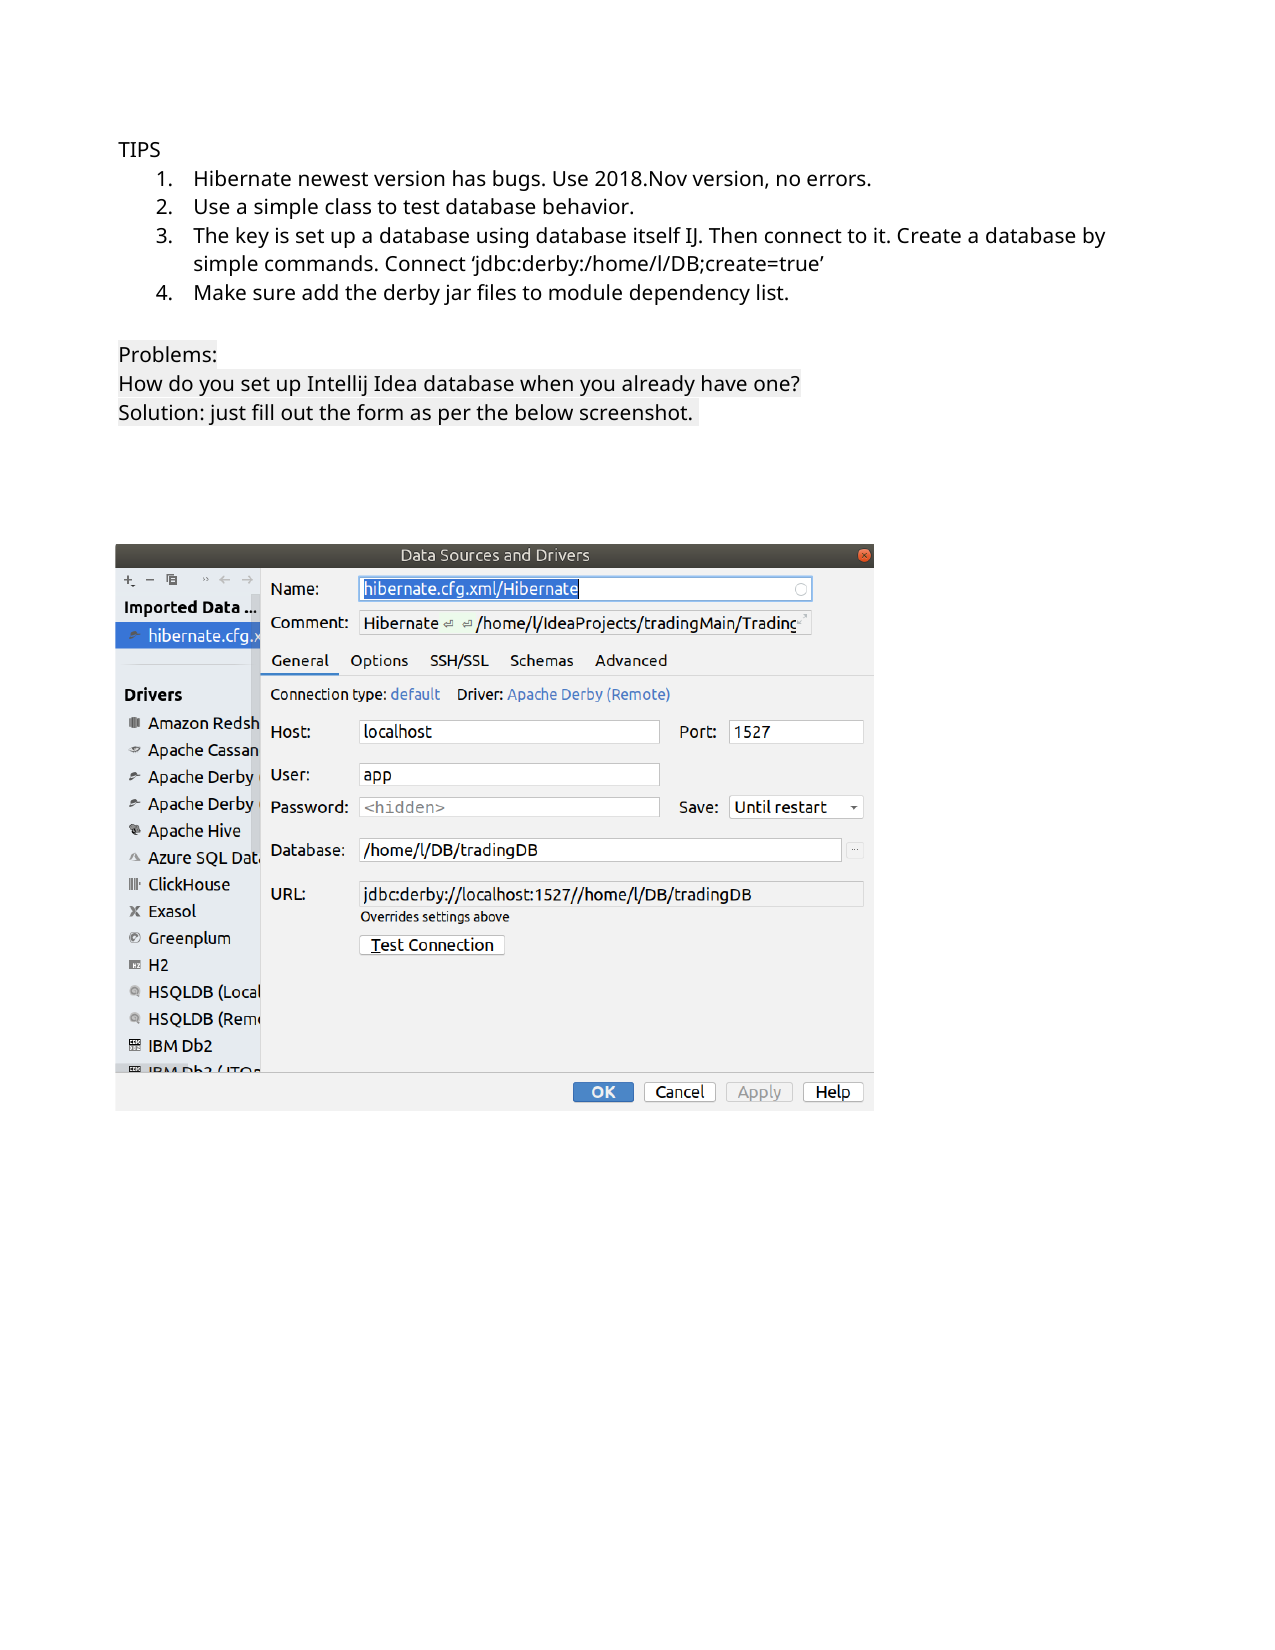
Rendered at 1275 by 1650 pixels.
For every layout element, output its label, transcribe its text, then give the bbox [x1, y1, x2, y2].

text Solution: just fill out the form as per the below screenshot. [118, 397, 1157, 426]
list Use a simple class to test database behavior. [156, 192, 1157, 221]
list Make sure add the derby jar files to module dependency list. [156, 278, 1157, 306]
text Problems: [118, 340, 1157, 369]
text How do you set up Intellij Idea database when you already have one? [118, 369, 1157, 397]
list The key is set up a database using database itself IJ. Then connect to it. Create a database by simple commands. Connect ‘jdbc:derby:/home/l/DB;create=true’ [156, 221, 1157, 278]
picture [115, 544, 874, 1111]
text TIPS [118, 135, 1157, 164]
list Hibernate newest version has bugs. Use 2018.Nov version, no errors. [156, 164, 1157, 192]
